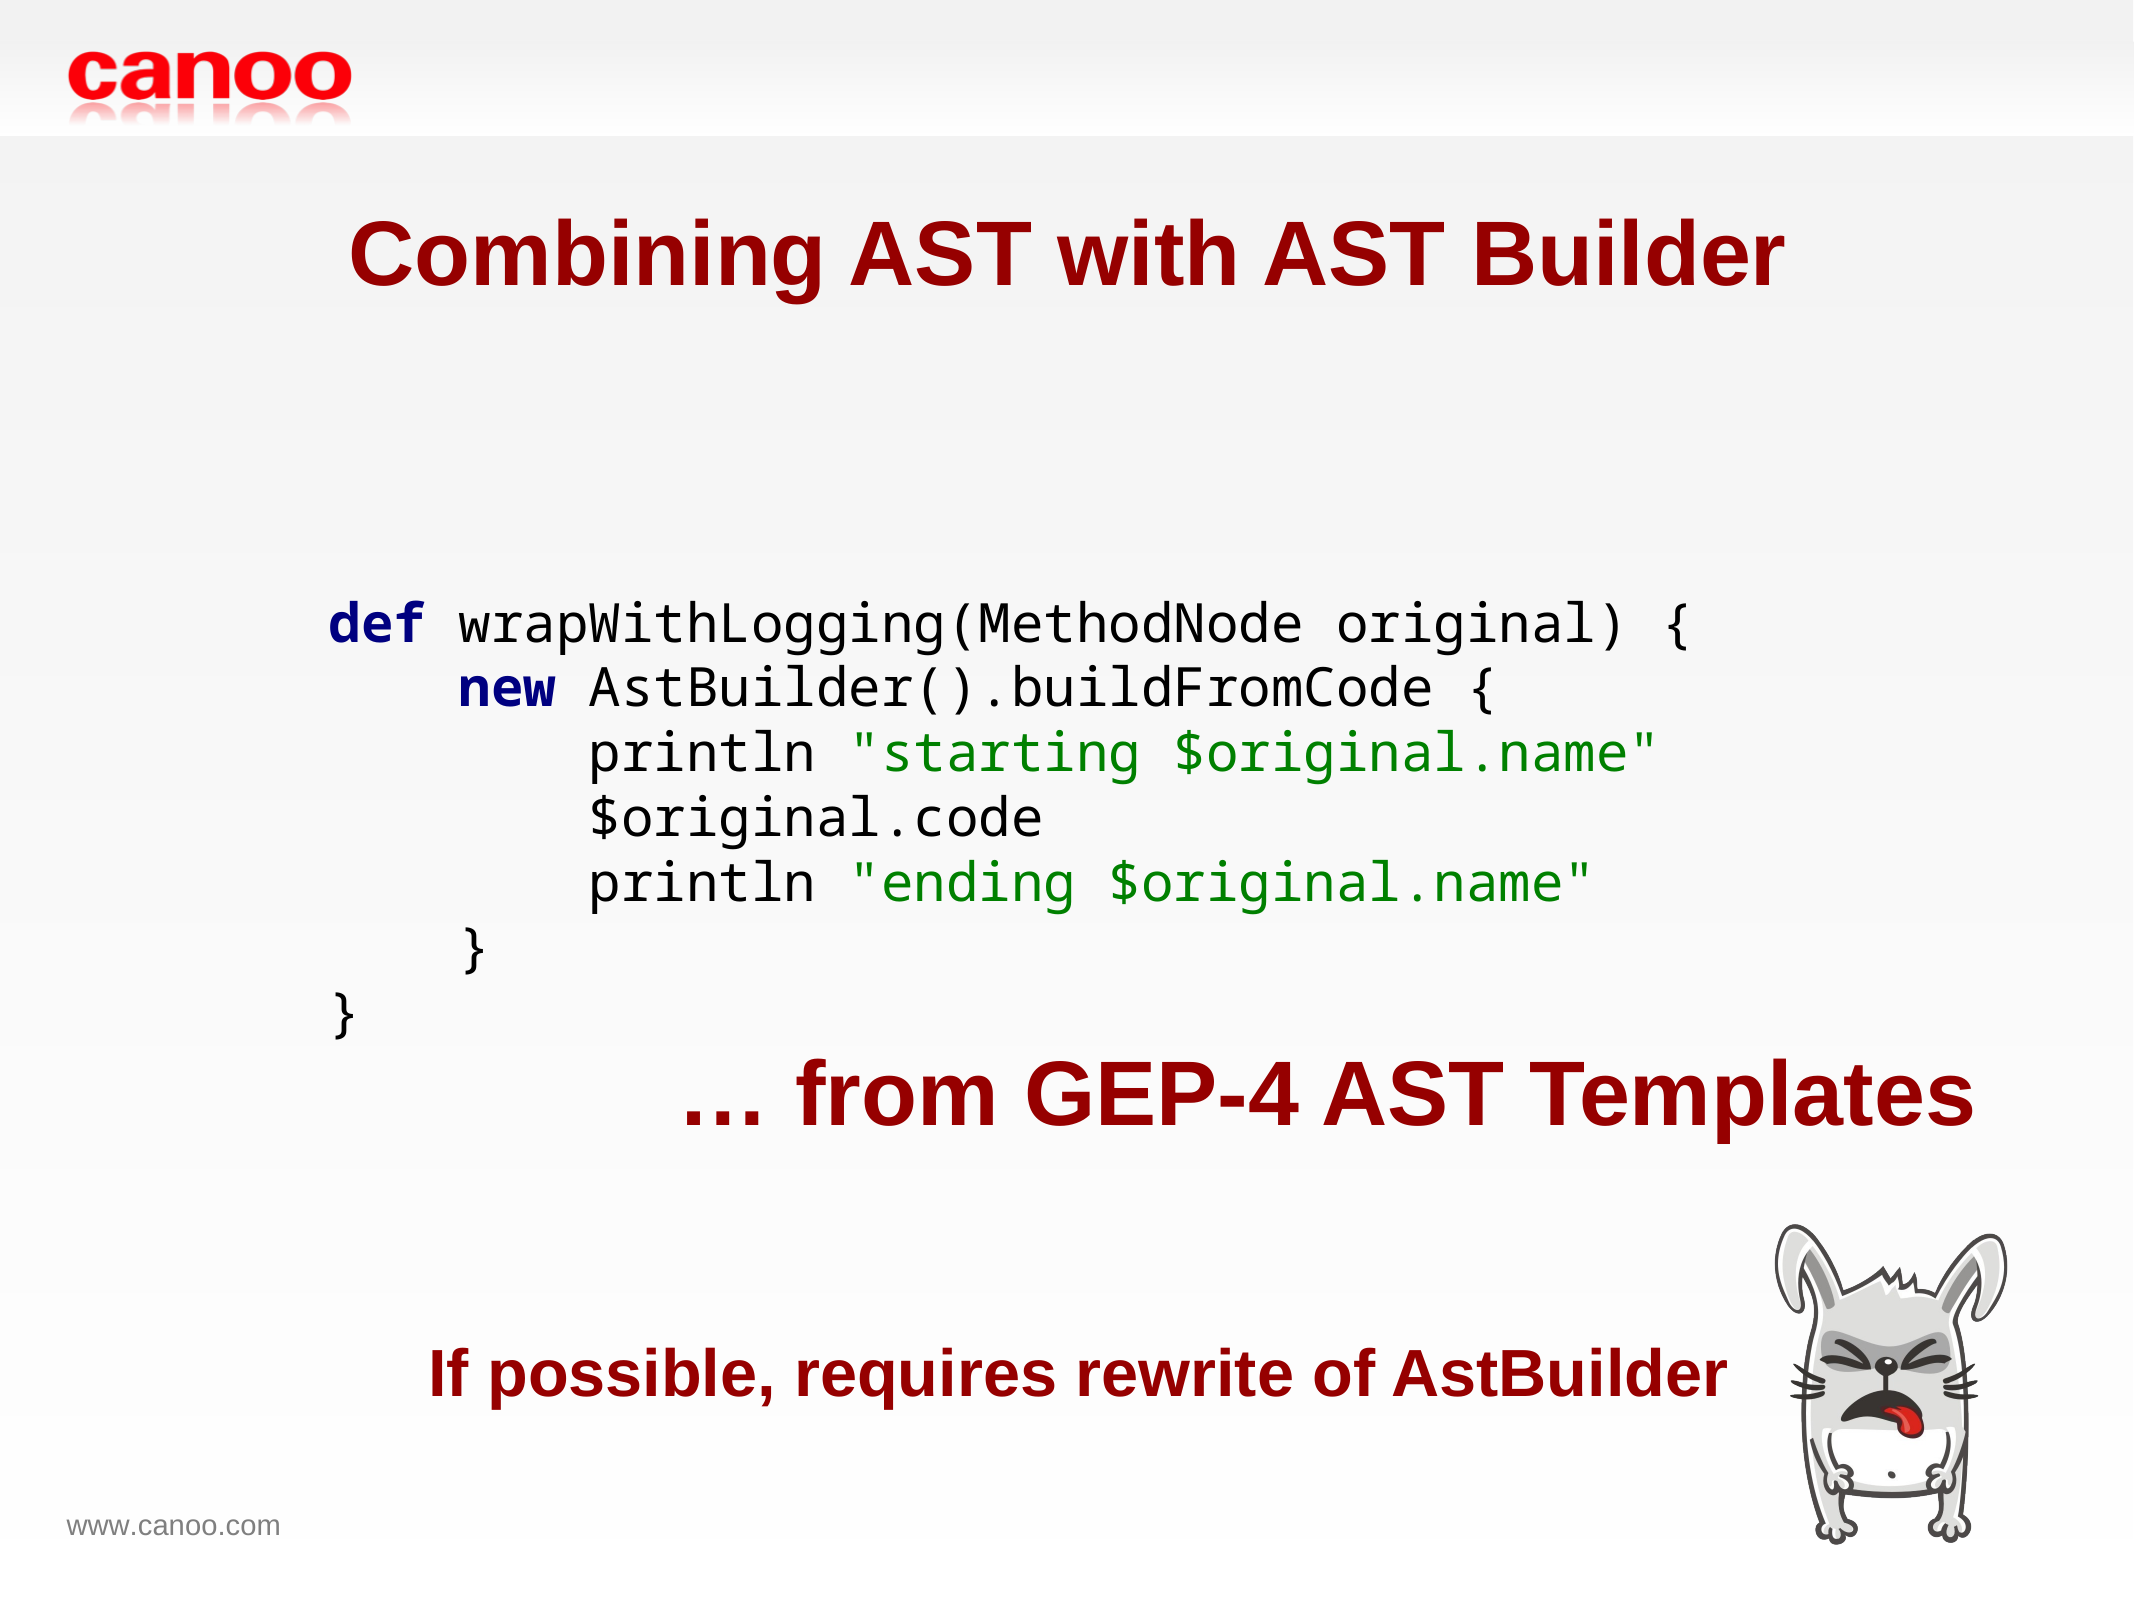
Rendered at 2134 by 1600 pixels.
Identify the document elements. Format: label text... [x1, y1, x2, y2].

title … from GEP-4 AST Templates [385, 1025, 1986, 1153]
picture [1773, 1220, 2011, 1545]
title Combining AST with AST Builder [62, 185, 2075, 313]
picture [65, 48, 353, 154]
subtitle def wrapWithLogging(MethodNode original) { new AstBuilder().buildFromCode { println "starting $original.name" $original.code println "ending $original.name" } } [328, 337, 1805, 1379]
title If possible, requires rewrite of AstBuilder [138, 1315, 1739, 1424]
